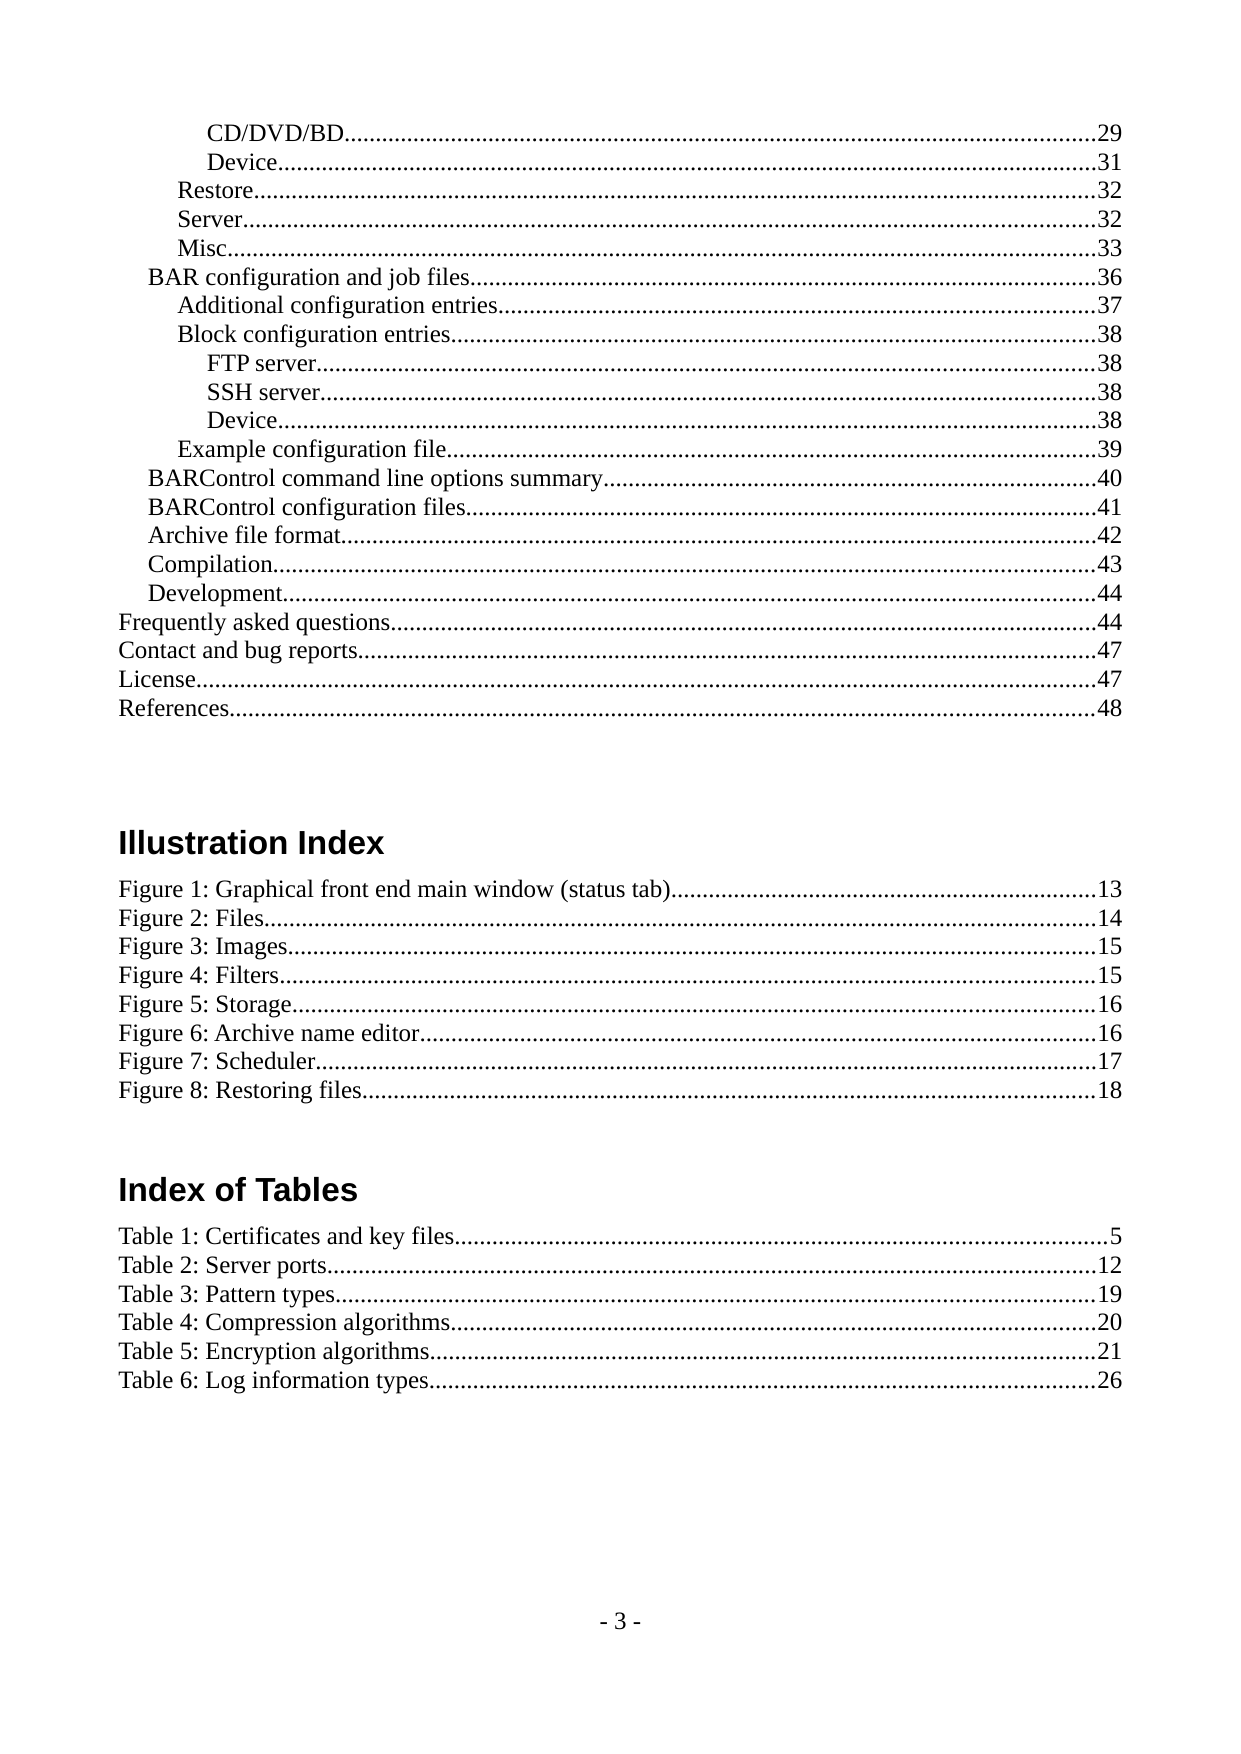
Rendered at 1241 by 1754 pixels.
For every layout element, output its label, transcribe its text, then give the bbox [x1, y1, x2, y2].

text Figure 4: Filters 15 [118, 960, 1122, 989]
text Table 2: Server ports 12 [118, 1250, 1122, 1279]
text CD/DVD/BD 29 [207, 118, 1122, 147]
text Figure 7: Scheduler 17 [118, 1046, 1122, 1075]
text Contact and bug reports 47 [118, 636, 1122, 664]
text BAR configuration and job files 36 [148, 262, 1122, 291]
text Table 6: Log information types 26 [118, 1365, 1122, 1394]
text References 48 [118, 693, 1122, 722]
text BARControl configuration files 41 [148, 492, 1122, 521]
text Server 32 [177, 204, 1122, 233]
text Compilation 43 [148, 549, 1122, 578]
subtitle Illustration Index [118, 823, 1122, 861]
text BARControl command line options summary 40 [148, 463, 1122, 492]
text License 47 [118, 664, 1122, 693]
text Device 38 [207, 406, 1122, 434]
text Figure 3: Images 15 [118, 931, 1122, 960]
text Table 5: Encryption algorithms 21 [118, 1336, 1122, 1365]
text FTP server 38 [207, 348, 1122, 377]
text Development 44 [148, 578, 1122, 607]
subtitle Index of Tables [118, 1170, 1122, 1209]
text Additional configuration entries 37 [177, 291, 1122, 319]
text Table 3: Pattern types 19 [118, 1279, 1122, 1307]
text Frequently asked questions 44 [118, 607, 1122, 636]
text Table 1: Certificates and key files 5 [118, 1221, 1122, 1250]
text SSH server 38 [207, 377, 1122, 406]
text Misc 33 [177, 233, 1122, 262]
text Figure 5: Storage 16 [118, 989, 1122, 1018]
text Figure 1: Graphical front end main window (status tab) 13 [118, 874, 1122, 903]
text Figure 8: Restoring files 18 [118, 1075, 1122, 1104]
text Example configuration file 39 [177, 434, 1122, 463]
text Figure 6: Archive name editor 16 [118, 1018, 1122, 1046]
text Block configuration entries 38 [177, 319, 1122, 348]
text Archive file format 42 [148, 521, 1122, 549]
text Restore 32 [177, 176, 1122, 204]
text Table 4: Compression algorithms 20 [118, 1307, 1122, 1336]
text Device 31 [207, 147, 1122, 176]
text Figure 2: Files 14 [118, 903, 1122, 931]
